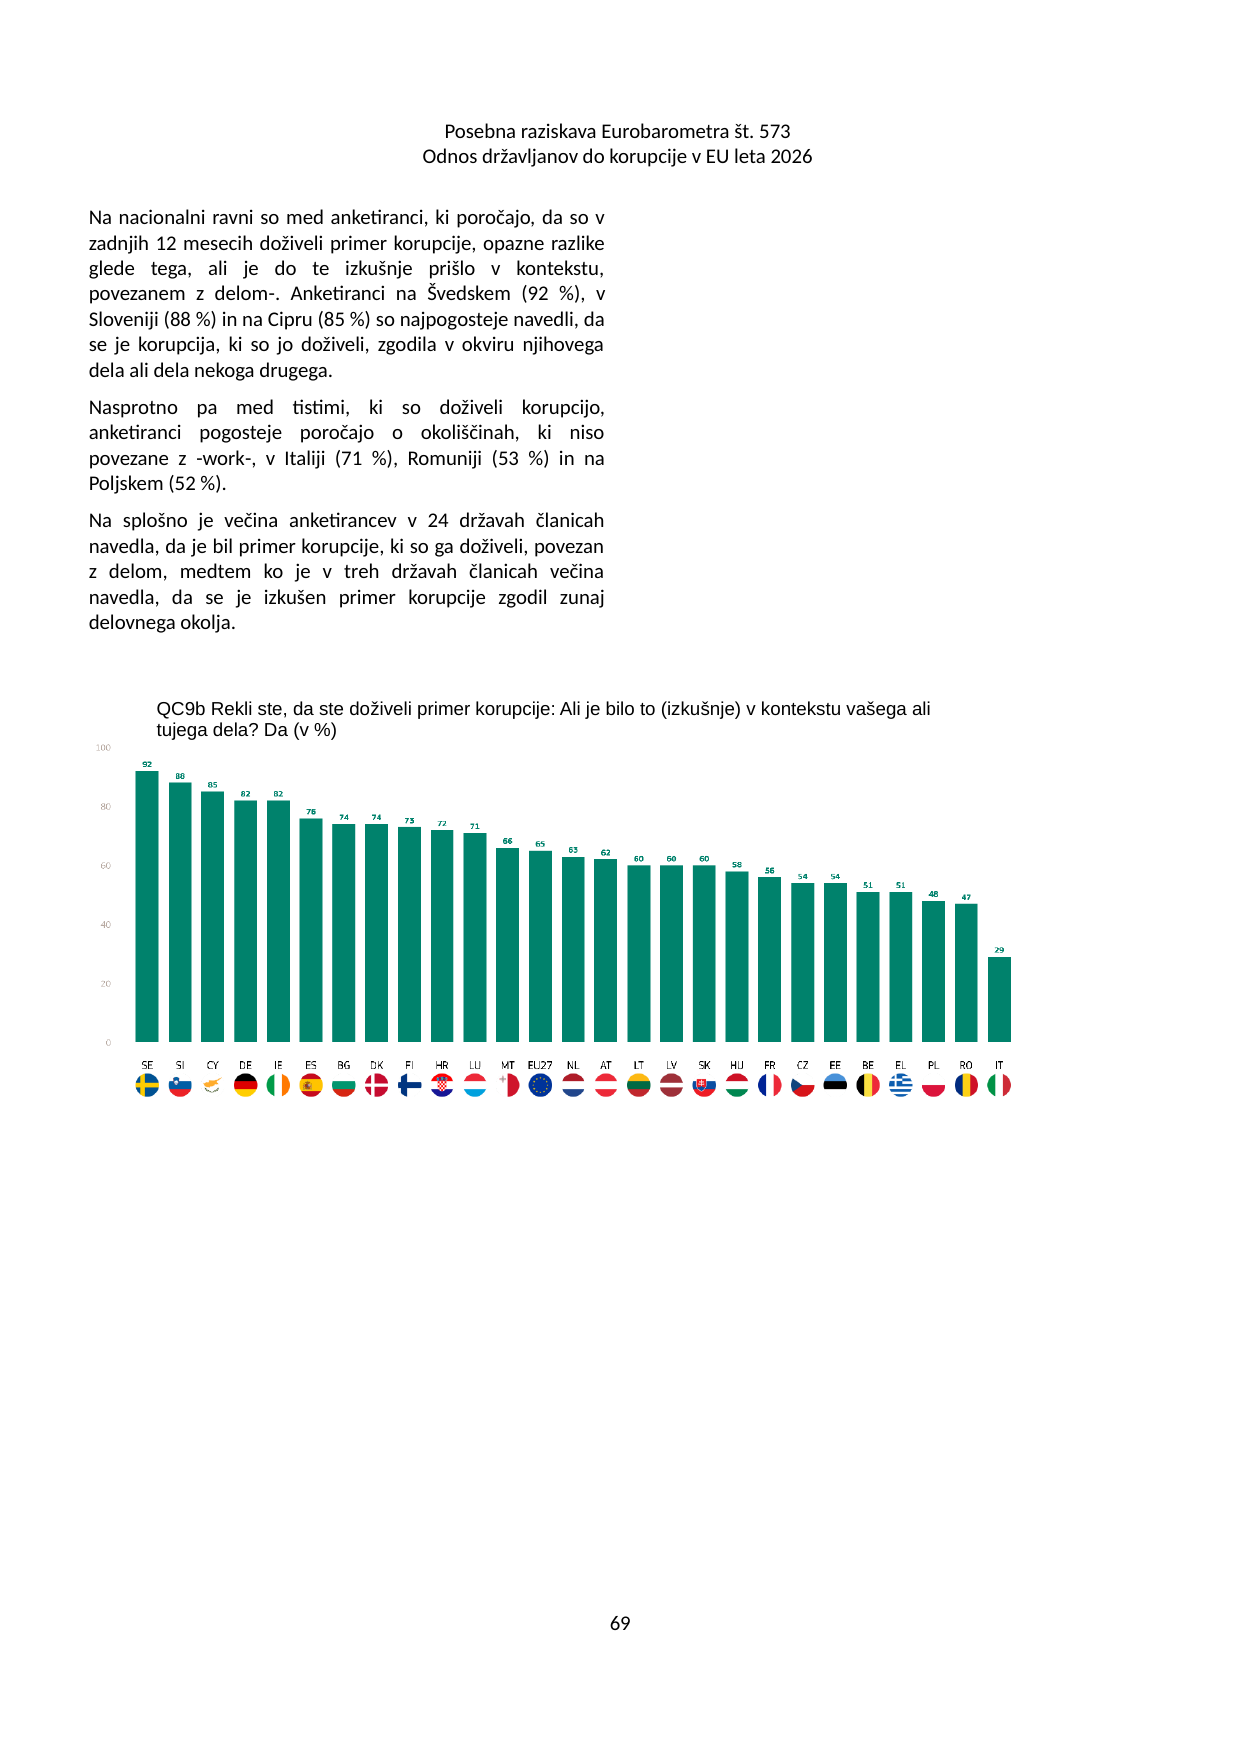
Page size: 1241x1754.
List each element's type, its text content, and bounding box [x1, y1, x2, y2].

text Na splošno je večina anketirancev v 24 državah članicah navedla, da je bil primer korupcije, ki so ga doživeli, povezan z delom, medtem ko je v treh državah članicah večina navedla, da se je izkušen primer korupcije zgodil zunaj delovnega okolja. [88, 508, 605, 635]
text Nasprotno pa med tistimi, ki so doživeli korupcijo, anketiranci pogosteje poročajo o okoliščinah, ki niso povezane z ‑work‑, v Italiji (71 %), Romuniji (53 %) in na Poljskem (52 %). [88, 394, 605, 496]
picture [88, 717, 1022, 1100]
text Na nacionalni ravni so med anketiranci, ki poročajo, da so v zadnjih 12 mesecih doživeli primer korupcije, opazne razlike glede tega, ali je do te izkušnje prišlo v kontekstu, povezanem z delom‑. Anketiranci na Švedskem (92 %), v Sloveniji (88 %) in na Cipru (85 %) so najpogosteje navedli, da se je korupcija, ki so jo doživeli, zgodila v okviru njihovega dela ali dela nekoga drugega. [88, 204, 605, 382]
